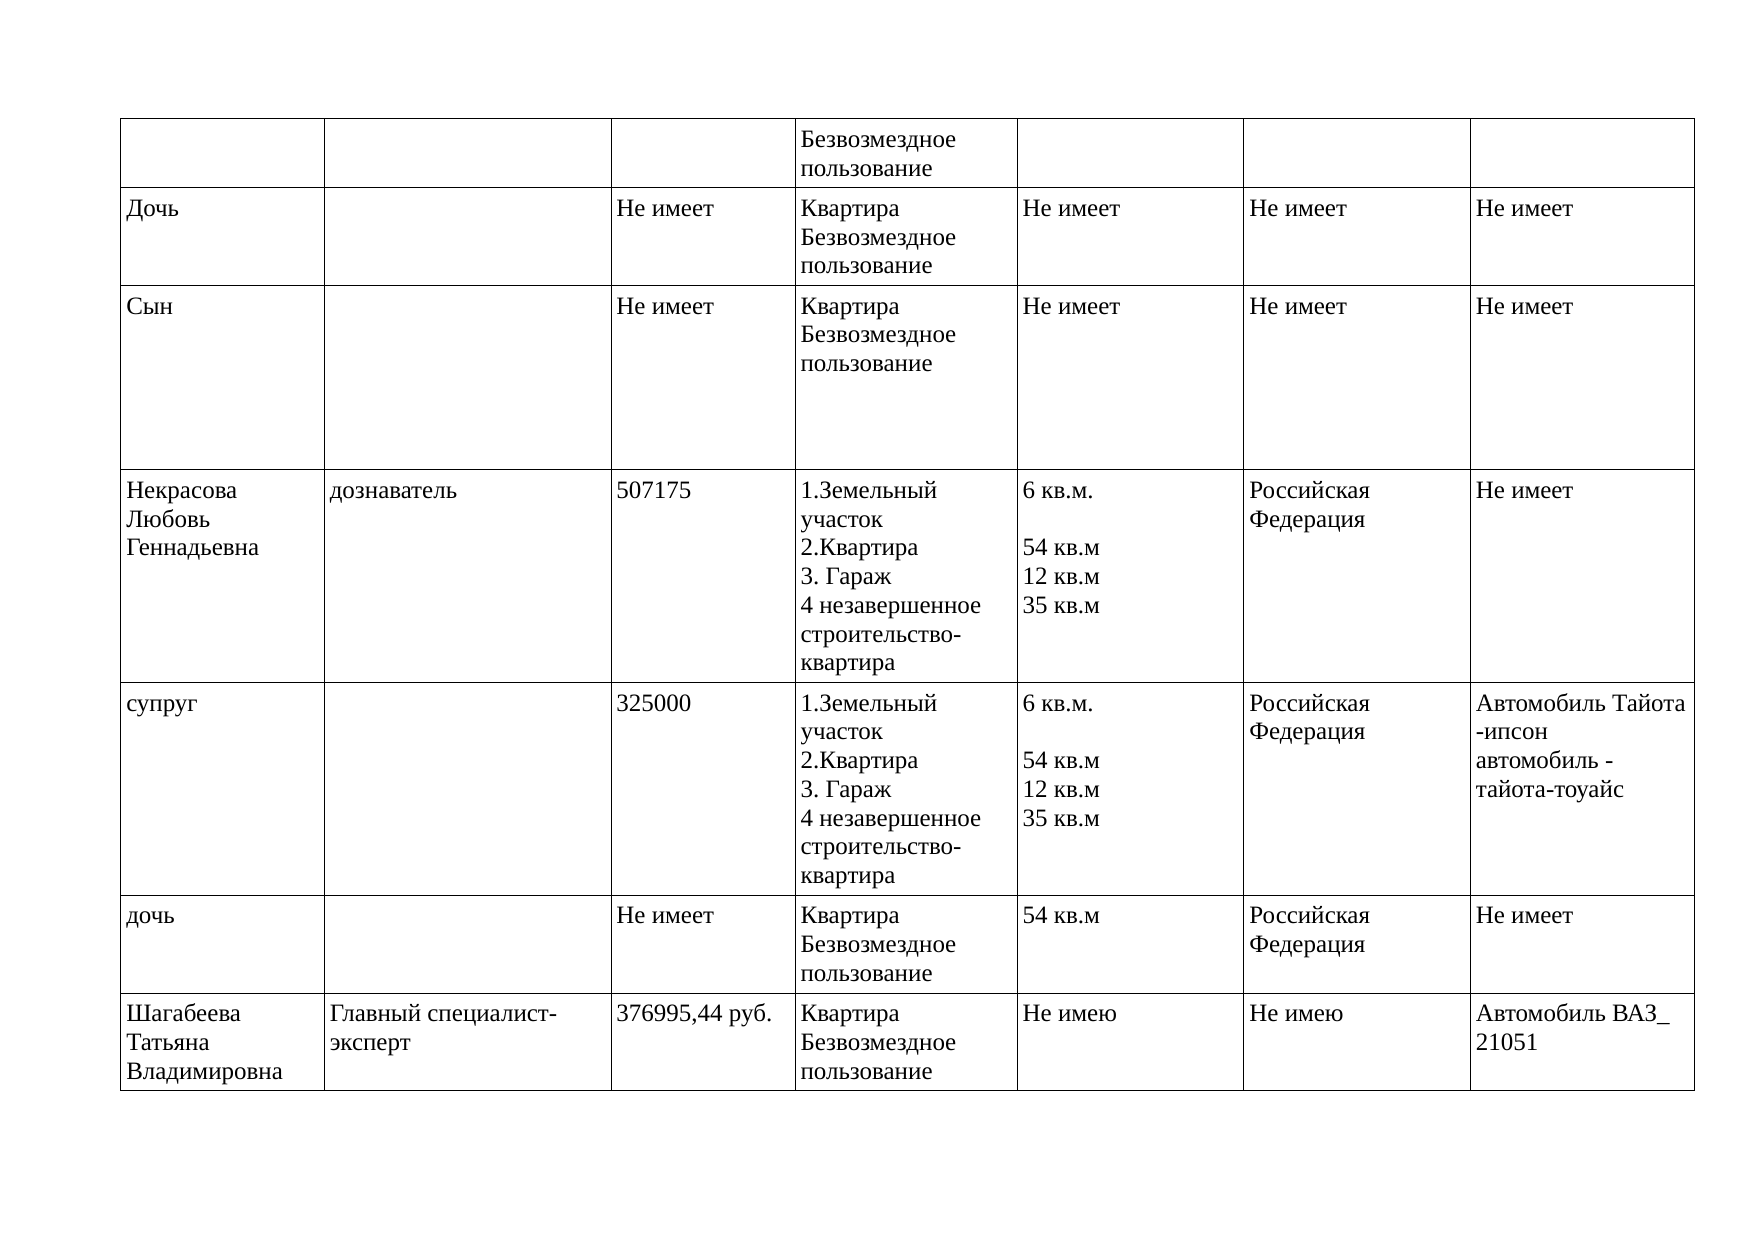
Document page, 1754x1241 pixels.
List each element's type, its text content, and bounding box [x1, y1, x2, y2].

table_cell 6 кв.м. 54 кв.м 12 кв.м 35 кв.м [1018, 683, 1243, 895]
table_cell 1.Земельный участок 2.Квартира 3. Гараж 4 незавершенное строительство-квартира [796, 470, 1017, 682]
table_cell Некрасова Любовь Геннадьевна [121, 470, 324, 682]
table_cell Главный специалист-эксперт [325, 994, 611, 1090]
table_cell 507175 [612, 470, 795, 682]
table_cell [121, 119, 324, 187]
table_cell Не имеет [1471, 188, 1694, 285]
table_cell [325, 286, 611, 469]
table_cell [325, 683, 611, 895]
table_cell Безвозмездное пользование [796, 119, 1017, 187]
table_cell [1244, 119, 1470, 187]
table_cell Не имеет [1471, 470, 1694, 682]
table_cell Не имею [1244, 994, 1470, 1090]
table_cell 6 кв.м. 54 кв.м 12 кв.м 35 кв.м [1018, 470, 1243, 682]
table_cell Автомобиль Тайота -ипсон автомобиль -тайота-тоуайс [1471, 683, 1694, 895]
table_cell 325000 [612, 683, 795, 895]
table_cell Квартира Безвозмездное пользование [796, 896, 1017, 992]
table_cell Не имею [1018, 994, 1243, 1090]
table_cell Российская Федерация [1244, 896, 1470, 992]
table_cell Не имеет [1244, 286, 1470, 469]
table_cell Автомобиль ВАЗ_ 21051 [1471, 994, 1694, 1090]
table_cell [1018, 119, 1243, 187]
table_cell 376995,44 руб. [612, 994, 795, 1090]
table_cell Российская Федерация [1244, 470, 1470, 682]
table_cell Дочь [121, 188, 324, 285]
table_cell Не имеет [612, 286, 795, 469]
table_cell 1.Земельный участок 2.Квартира 3. Гараж 4 незавершенное строительство-квартира [796, 683, 1017, 895]
table_cell [325, 896, 611, 992]
table_cell Не имеет [1471, 896, 1694, 992]
table_cell Шагабеева Татьяна Владимировна [121, 994, 324, 1090]
table_cell Не имеет [1018, 286, 1243, 469]
table_cell Не имеет [612, 896, 795, 992]
table_cell Не имеет [1471, 286, 1694, 469]
table_cell дочь [121, 896, 324, 992]
table_cell супруг [121, 683, 324, 895]
table_cell [325, 188, 611, 285]
table_cell [612, 119, 795, 187]
table_cell Не имеет [612, 188, 795, 285]
table_cell Квартира Безвозмездное пользование [796, 286, 1017, 469]
table_cell Квартира Безвозмездное пользование [796, 188, 1017, 285]
table_cell [1471, 119, 1694, 187]
table_cell Сын [121, 286, 324, 469]
table_cell Российская Федерация [1244, 683, 1470, 895]
table_cell Квартира Безвозмездное пользование [796, 994, 1017, 1090]
table_cell дознаватель [325, 470, 611, 682]
table_cell 54 кв.м [1018, 896, 1243, 992]
table_cell Не имеет [1018, 188, 1243, 285]
table_cell Не имеет [1244, 188, 1470, 285]
table_cell [325, 119, 611, 187]
